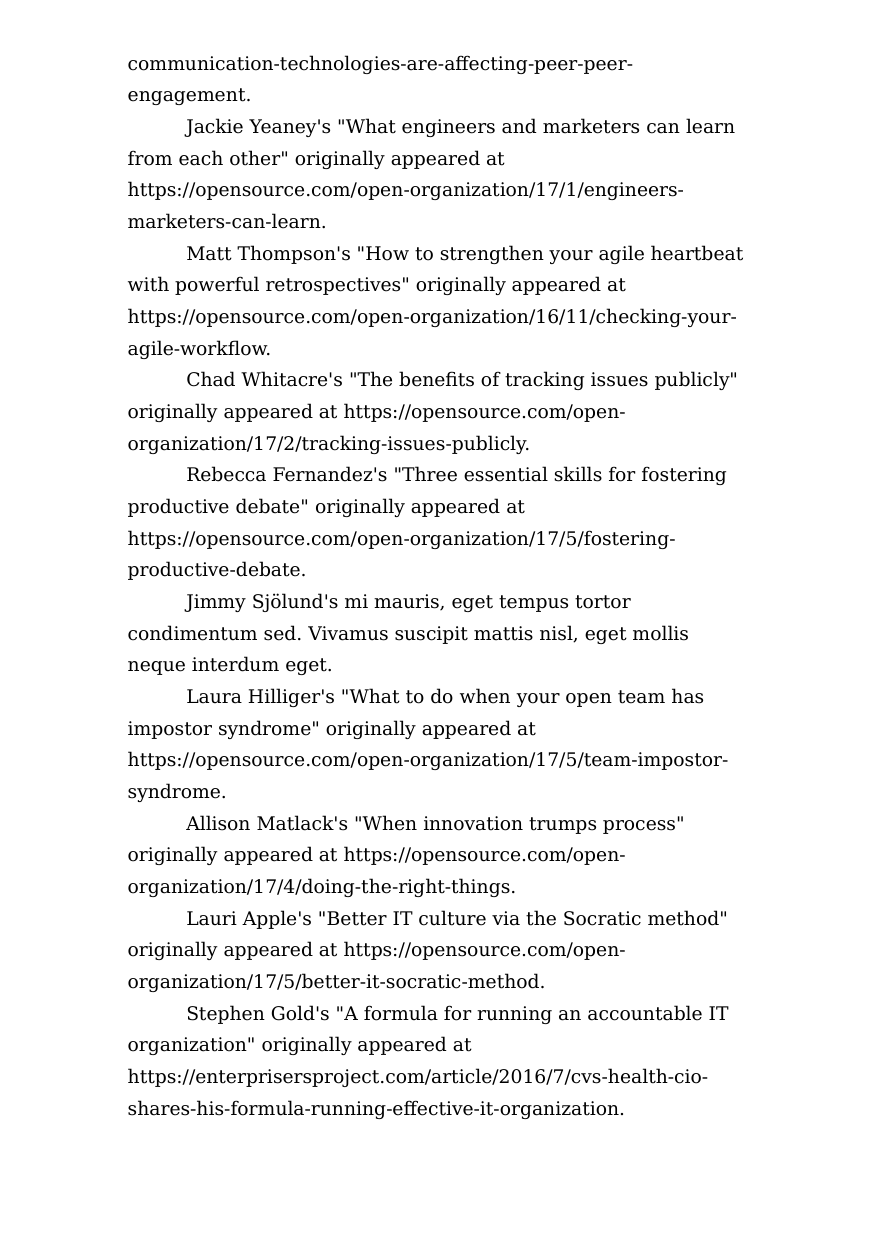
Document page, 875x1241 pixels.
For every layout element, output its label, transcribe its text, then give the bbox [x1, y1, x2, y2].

text Jimmy Sjölund's mi mauris, eget tempus tortor condimentum sed. Vivamus suscipit mattis nisl, eget mollis neque interdum eget. [127, 591, 747, 676]
text Jackie Yeaney's "What engineers and marketers can learn from each other" originally appeared at https://opensource.com/open-organization/17/1/engineers-marketers-can-learn. [127, 116, 747, 233]
text Stephen Gold's "A formula for running an accountable IT organization" originally appeared at https://enterprisersproject.com/article/2016/7/cvs-health-cio-shares-his-formula-running-effective-it-organization. [127, 1002, 747, 1119]
text Laura Hilliger's "What to do when your open team has impostor syndrome" originally appeared at https://opensource.com/open-organization/17/5/team-impostor-syndrome. [127, 686, 747, 803]
text Matt Thompson's "How to strengthen your agile heartbeat with powerful retrospectives" originally appeared at https://opensource.com/open-organization/16/11/checking-your-agile-workflow. [127, 242, 747, 359]
text Allison Matlack's "When innovation trumps process" originally appeared at https://opensource.com/open-organization/17/4/doing-the-right-things. [127, 812, 747, 898]
text Lauri Apple's "Better IT culture via the Socratic method" originally appeared at https://opensource.com/open-organization/17/5/better-it-socratic-method. [127, 907, 747, 993]
text Chad Whitacre's "The benefits of tracking issues publicly" originally appeared at https://opensource.com/open-organization/17/2/tracking-issues-publicly. [127, 369, 747, 454]
text communication-technologies-are-affecting-peer-peer-engagement. [127, 52, 747, 106]
text Rebecca Fernandez's "Three essential skills for fostering productive debate" originally appeared at https://opensource.com/open-organization/17/5/fostering-productive-debate. [127, 464, 747, 581]
